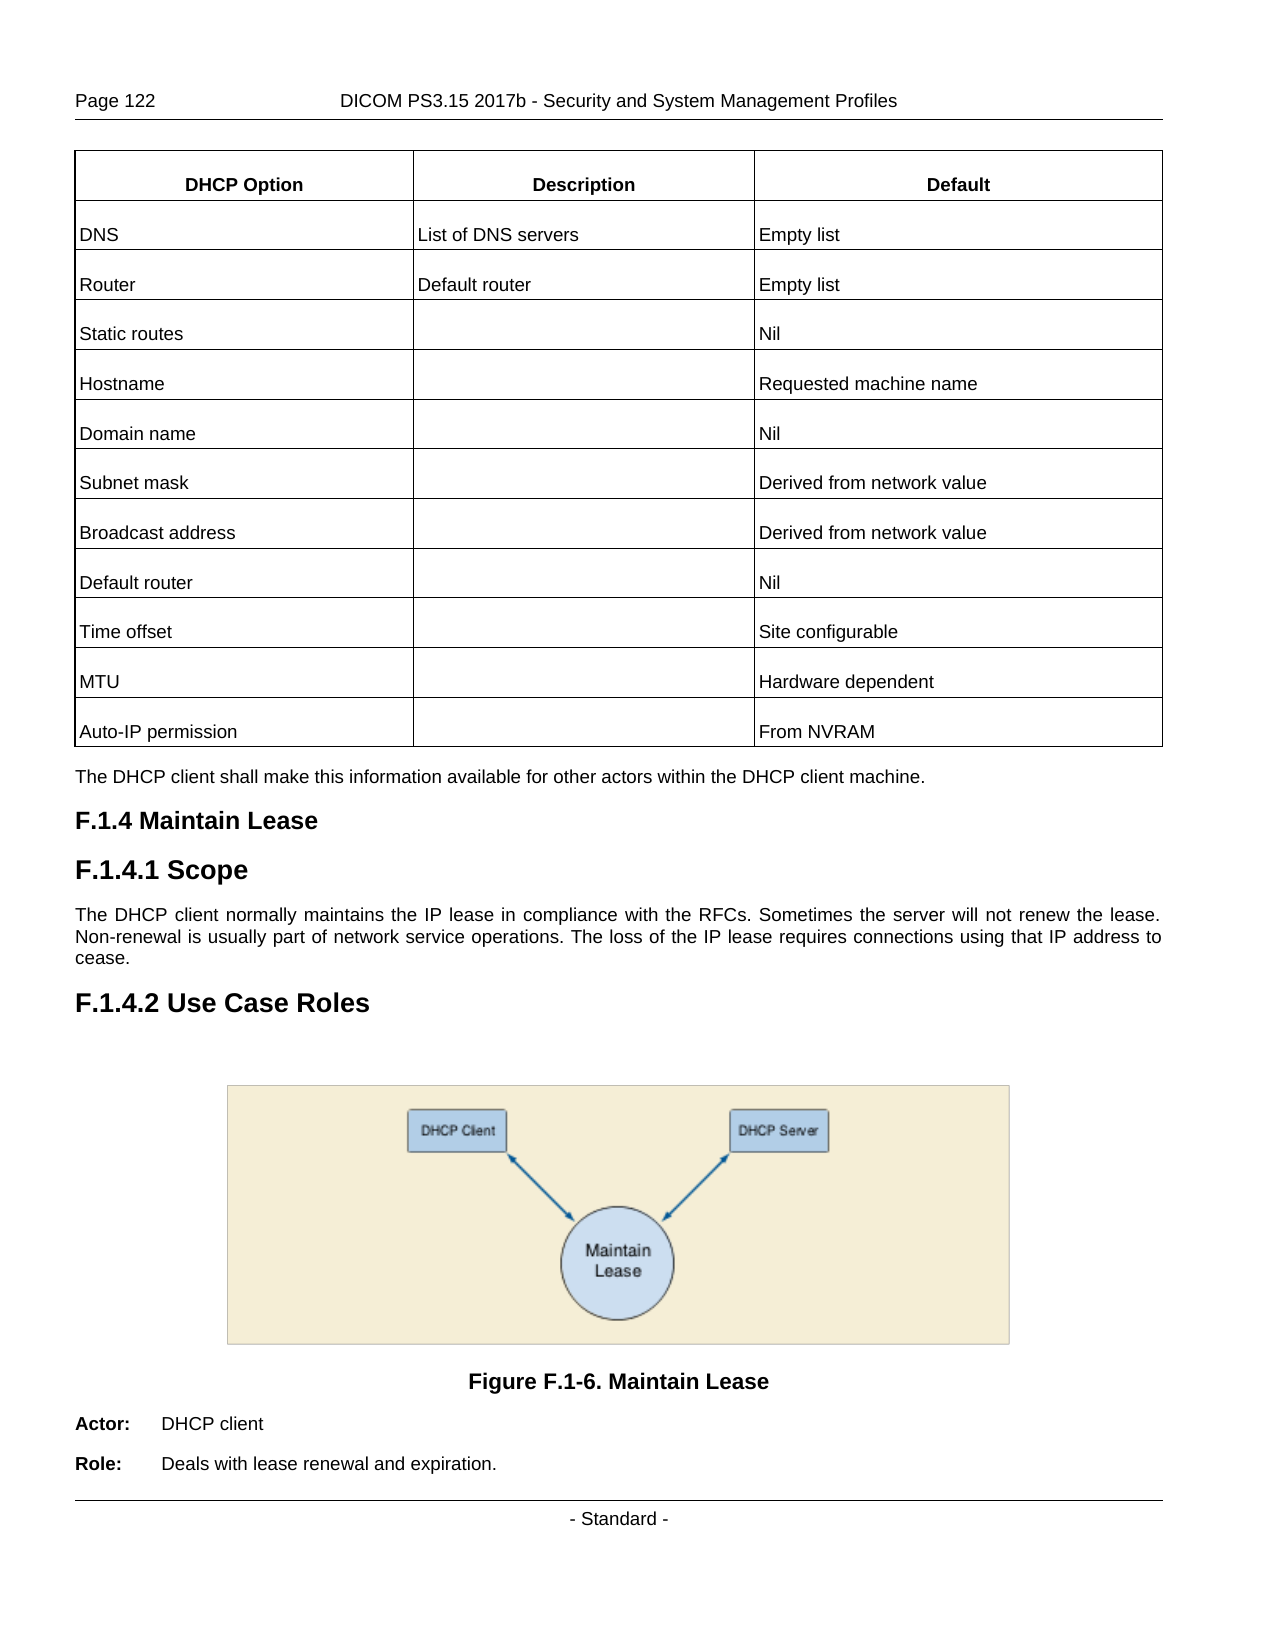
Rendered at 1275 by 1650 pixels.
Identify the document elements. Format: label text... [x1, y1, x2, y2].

table_cell Time offset [76, 598, 413, 647]
table_cell DNS [76, 201, 413, 249]
table_cell Static routes [76, 300, 413, 349]
table_cell Default router [76, 549, 413, 597]
table_cell [414, 449, 754, 498]
table_cell Domain name [76, 400, 413, 448]
table_header DHCP Option [76, 151, 413, 200]
text F.1.4.2 Use Case Roles [75, 987, 1162, 1018]
table_cell [414, 400, 754, 448]
text F.1.4.1 Scope [75, 854, 1162, 885]
text The DHCP client shall make this information available for other actors within the DHCP client machine. [75, 766, 1162, 788]
table_cell [414, 648, 754, 697]
table_cell Requested machine name [755, 350, 1162, 398]
table_cell Nil [755, 549, 1162, 597]
table_cell Empty list [755, 201, 1162, 249]
table_cell Nil [755, 400, 1162, 448]
table_cell Derived from network value [755, 499, 1162, 547]
table_cell [414, 499, 754, 547]
table_cell Hostname [76, 350, 413, 398]
table_header Default [755, 151, 1162, 200]
table_cell Site configurable [755, 598, 1162, 647]
table_cell Hardware dependent [755, 648, 1162, 697]
text Role: Deals with lease renewal and expiration. [75, 1453, 1162, 1474]
table_cell [414, 350, 754, 398]
table_cell Subnet mask [76, 449, 413, 498]
table_cell From NVRAM [755, 698, 1162, 746]
table_cell Nil [755, 300, 1162, 349]
text F.1.4 Maintain Lease [75, 806, 1162, 835]
table_header Description [414, 151, 754, 200]
table_cell List of DNS servers [414, 201, 754, 249]
table_cell [414, 549, 754, 597]
table_cell Derived from network value [755, 449, 1162, 498]
table_cell Broadcast address [76, 499, 413, 547]
table_cell [414, 598, 754, 647]
table_cell [414, 698, 754, 746]
table_cell Empty list [755, 250, 1162, 299]
table_cell Router [76, 250, 413, 299]
text Figure F.1-6. Maintain Lease [75, 1368, 1162, 1394]
table_cell [414, 300, 754, 349]
text Actor: DHCP client [75, 1413, 1162, 1434]
text The DHCP client normally maintains the IP lease in compliance with the RFCs. Sometimes the server will not renew the lease. Non-renewal is usually part of network service operations. The loss of the IP lease requires connections using that IP address to cease. [75, 904, 1162, 968]
picture [226, 1084, 1011, 1346]
table_cell Default router [414, 250, 754, 299]
table_cell Auto-IP permission [76, 698, 413, 746]
table_cell MTU [76, 648, 413, 697]
